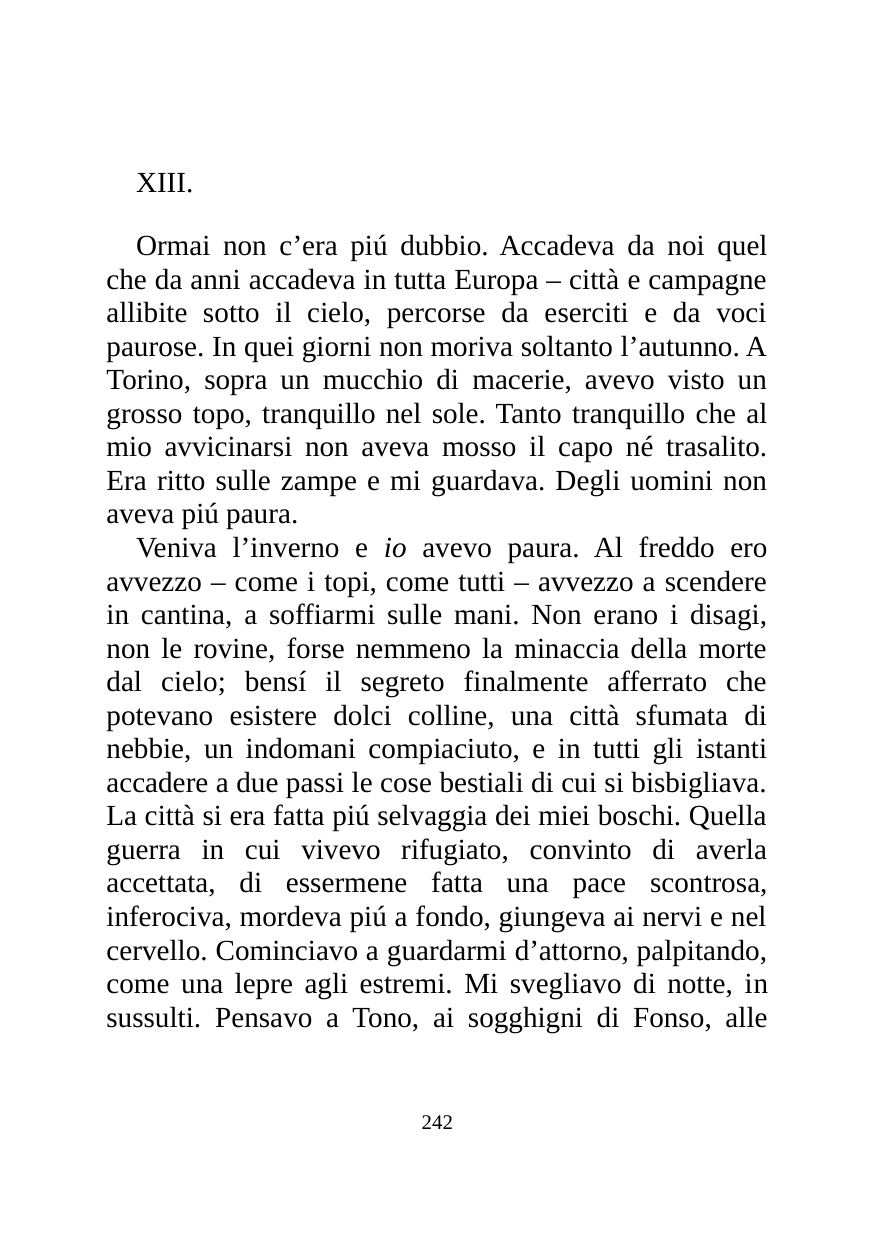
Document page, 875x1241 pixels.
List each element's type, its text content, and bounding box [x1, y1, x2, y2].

subtitle XIII. [136, 165, 768, 199]
text Ormai non c’era piú dubbio. Accadeva da noi quel che da anni accadeva in tutta Europa – città e campagne allibite sotto il cielo, percorse da eserciti e da voci paurose. In quei giorni non moriva soltanto l’autunno. A Torino, sopra un mucchio di macerie, avevo visto un grosso topo, tranquillo nel sole. Tanto tranquillo che al mio avvicinarsi non aveva mosso il capo né trasalito. Era ritto sulle zampe e mi guardava. Degli uomini non aveva piú paura. [106, 228, 768, 530]
text Veniva l’inverno e io avevo paura. Al freddo ero avvezzo – come i topi, come tutti – avvezzo a scendere in cantina, a soffiarmi sulle mani. Non erano i disagi, non le rovine, forse nemmeno la minaccia della morte dal cielo; bensí il segreto finalmente afferrato che potevano esistere dolci colline, una città sfumata di nebbie, un indomani compiaciuto, e in tutti gli istanti accadere a due passi le cose bestiali di cui si bisbigliava. La città si era fatta piú selvaggia dei miei boschi. Quella guerra in cui vivevo rifugiato, convinto di averla accettata, di essermene fatta una pace scontrosa, inferociva, mordeva piú a fondo, giungeva ai nervi e nel cervello. Cominciavo a guardarmi d’attorno, palpitando, come una lepre agli estremi. Mi svegliavo di notte, in sussulti. Pensavo a Tono, ai sogghigni di Fonso, alle [106, 530, 768, 1033]
